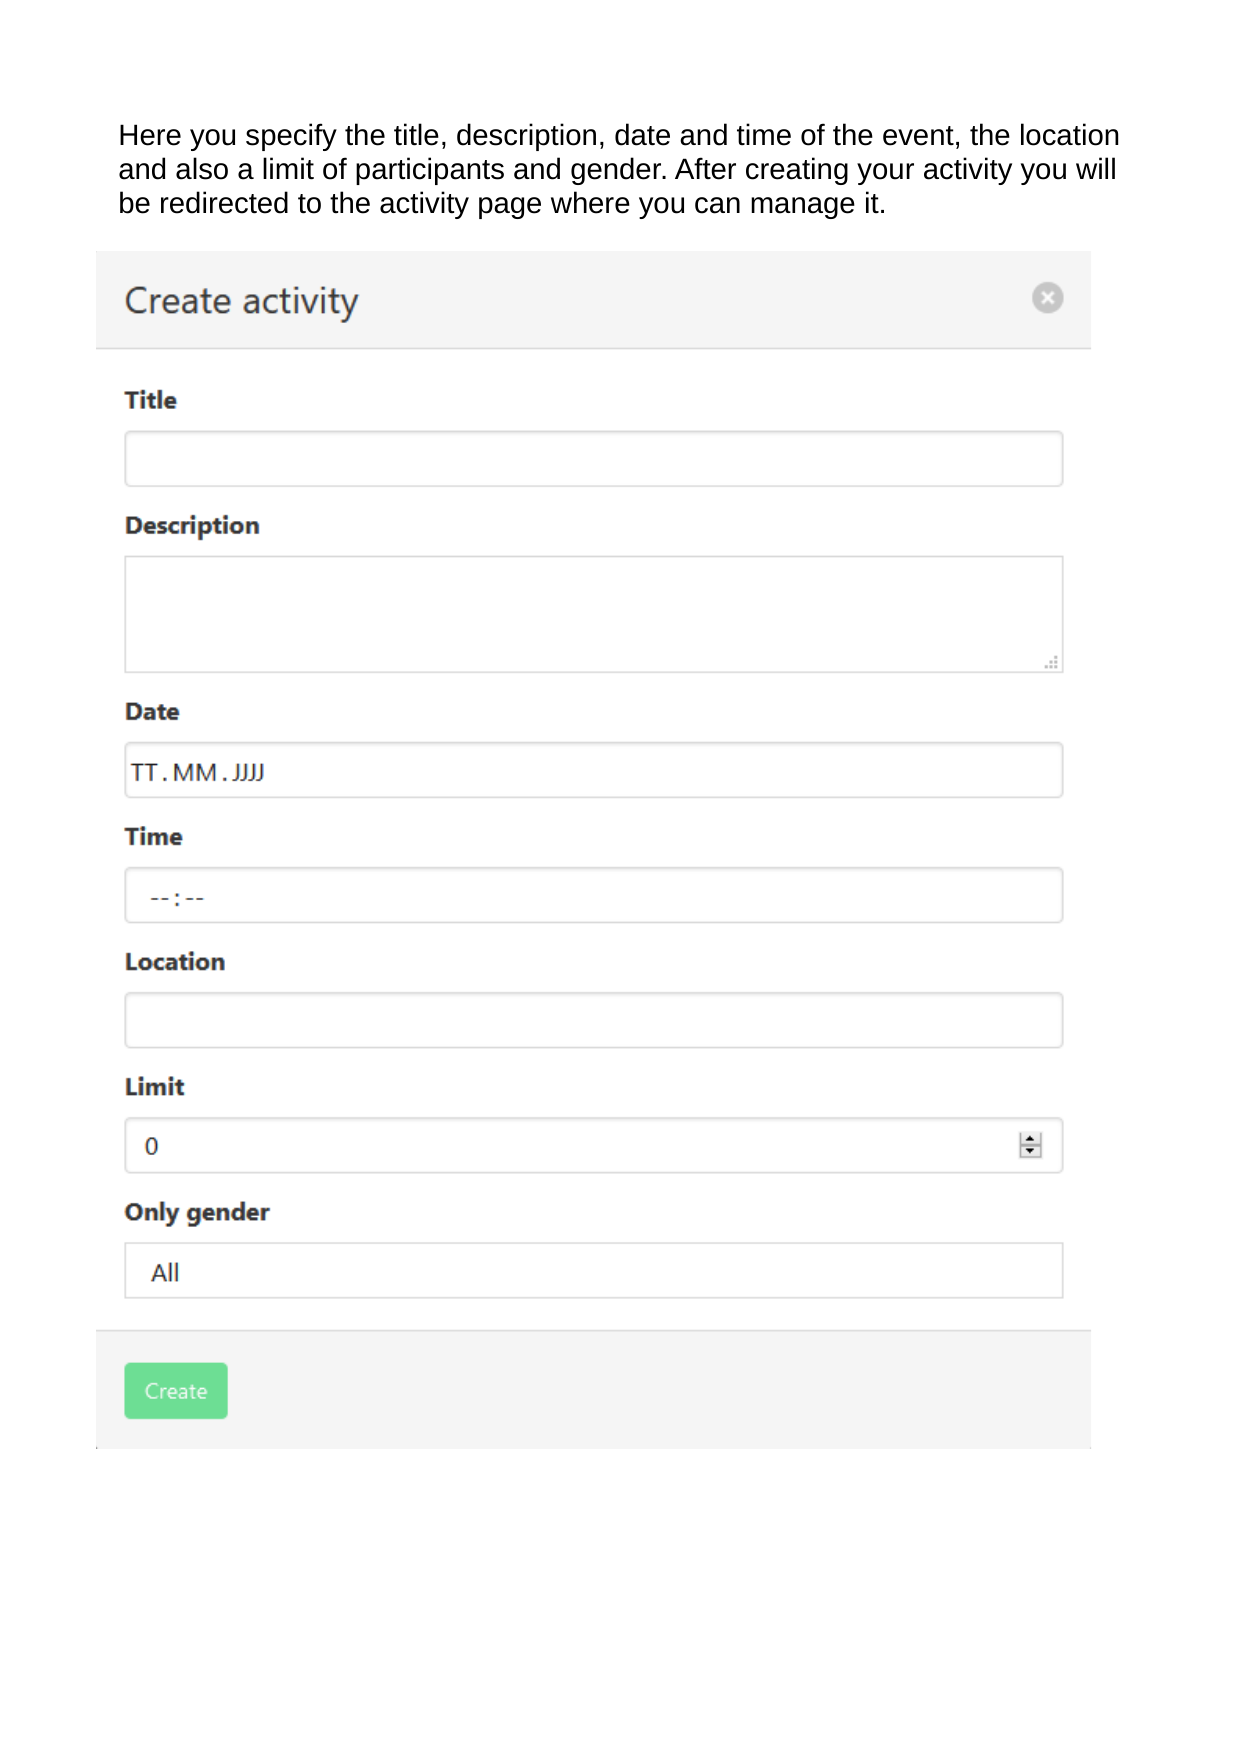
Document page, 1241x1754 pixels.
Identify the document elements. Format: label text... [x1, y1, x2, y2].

picture [96, 251, 1092, 1449]
text Here you specify the title, description, date and time of the event, the location and also a limit of participants and gender. After creating your activity you will be redirected to the activity page where you can manage it. [118, 118, 1122, 219]
